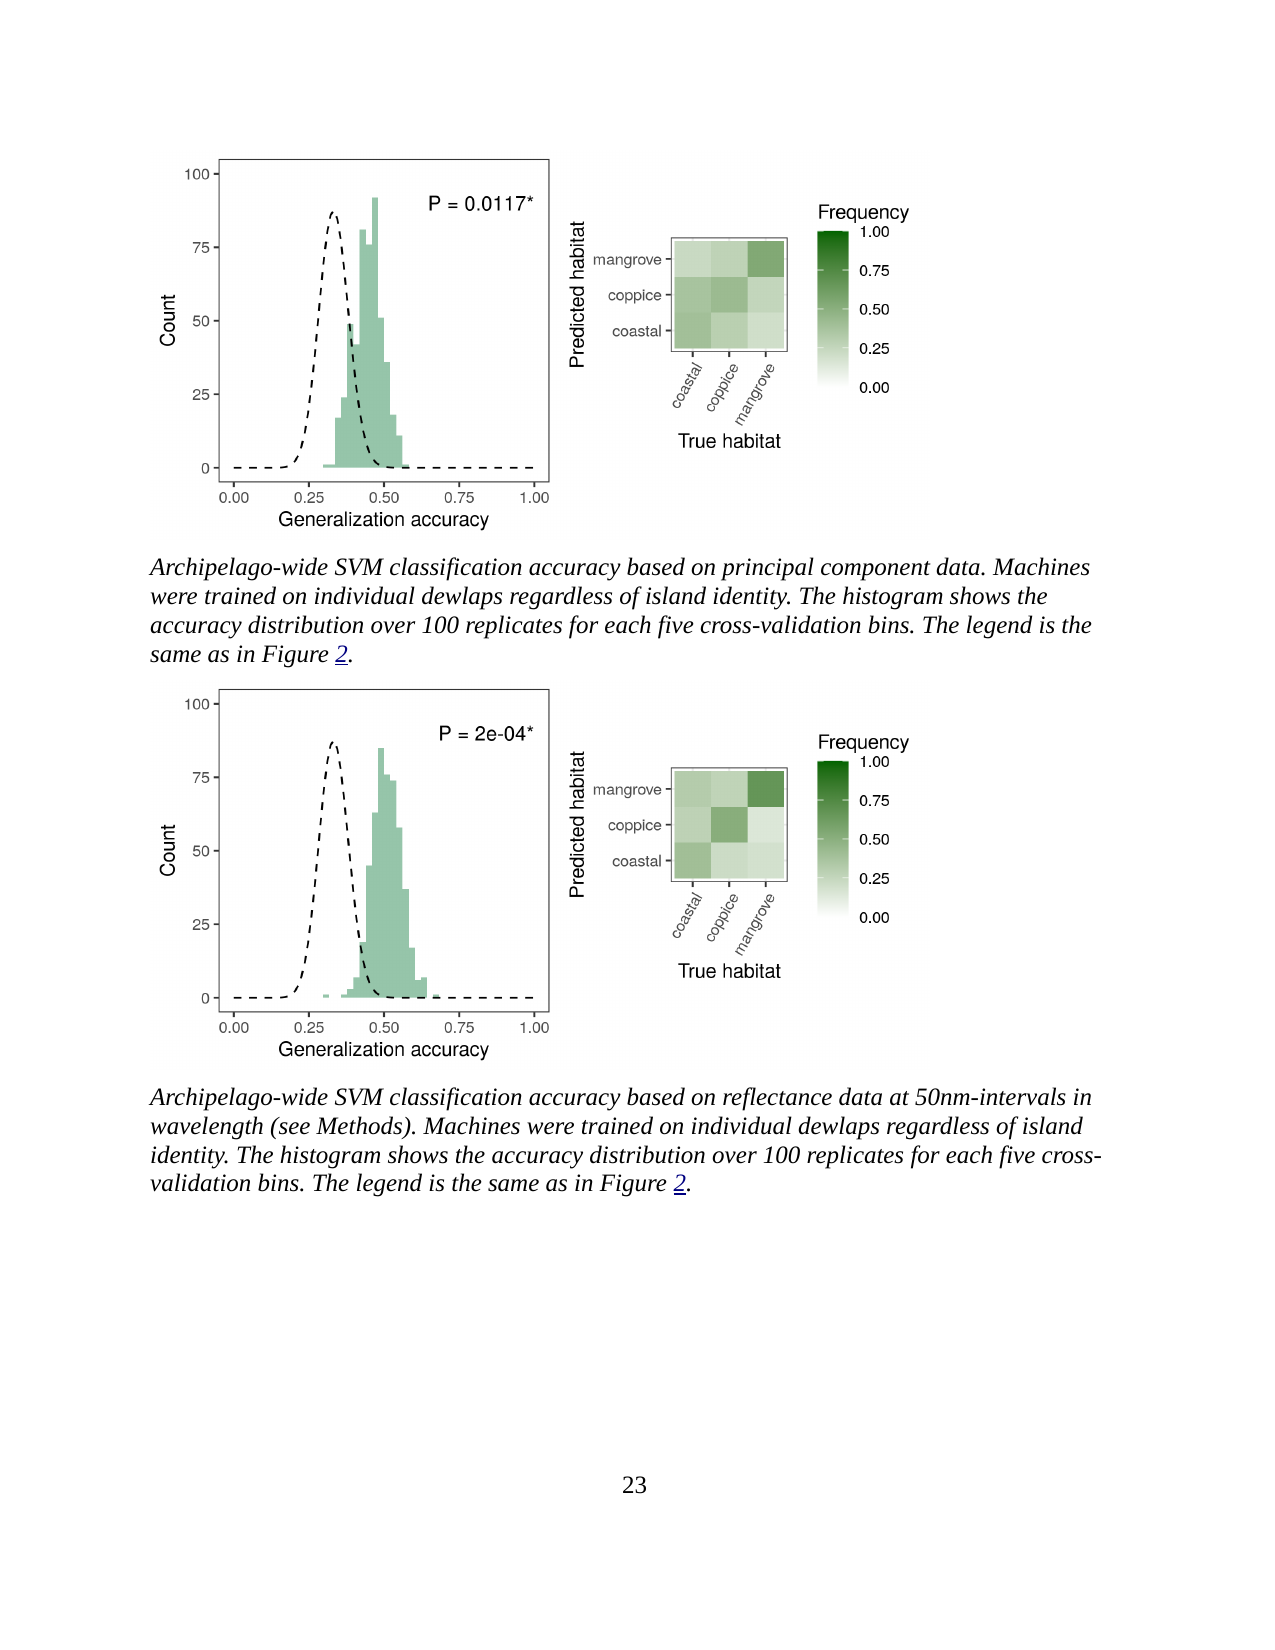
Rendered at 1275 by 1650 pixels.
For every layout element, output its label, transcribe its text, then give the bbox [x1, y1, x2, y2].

text Archipelago-wide SVM classification accuracy based on principal component data. Machines were trained on individual dewlaps regardless of island identity. The histogram shows the accuracy distribution over 100 replicates for each five cross-validation bins. The legend is the same as in Figure 2. [150, 552, 1125, 667]
picture [150, 680, 930, 1070]
picture [150, 150, 930, 540]
text Archipelago-wide SVM classification accuracy based on reflectance data at 50nm-intervals in wavelength (see Methods). Machines were trained on individual dewlaps regardless of island identity. The histogram shows the accuracy distribution over 100 replicates for each five cross-validation bins. The legend is the same as in Figure 2. [150, 1082, 1125, 1197]
